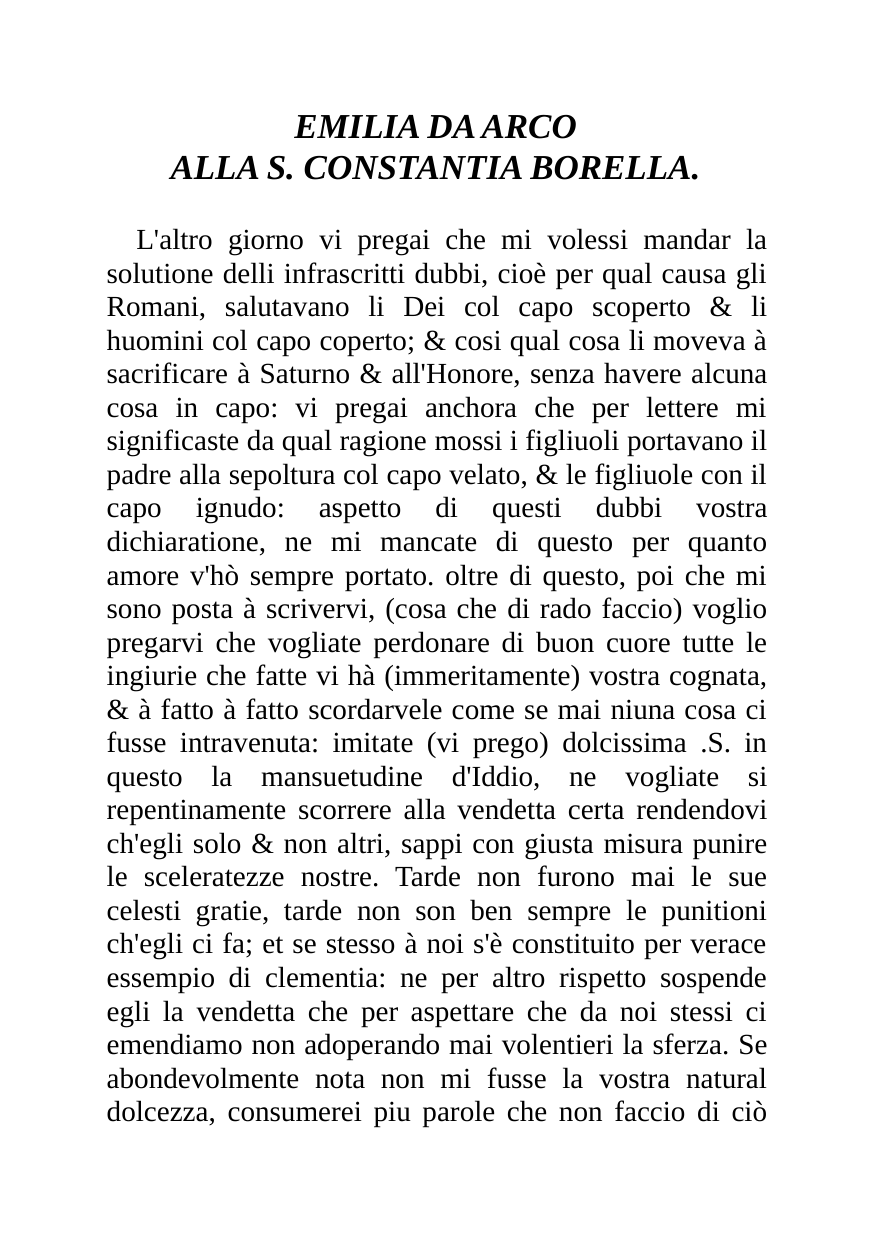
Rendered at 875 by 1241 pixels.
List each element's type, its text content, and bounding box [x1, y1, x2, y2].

subtitle EMILIA DA ARCO ALLA S. CONSTANTIA BORELLA. [106, 106, 768, 187]
text L'altro giorno vi pregai che mi volessi mandar la solutione delli infrascritti dubbi, cioè per qual causa gli Romani, salutavano li Dei col capo scoperto & li huomini col capo coperto; & cosi qual cosa li moveva à sacrificare à Saturno & all'Honore, senza havere alcuna cosa in capo: vi pregai anchora che per lettere mi significaste da qual ragione mossi i figliuoli portavano il padre alla sepoltura col capo velato, & le figliuole con il capo ignudo: aspetto di questi dubbi vostra dichiaratione, ne mi mancate di questo per quanto amore v'hò sempre portato. oltre di questo, poi che mi sono posta à scrivervi, (cosa che di rado faccio) voglio pregarvi che vogliate perdonare di buon cuore tutte le ingiurie che fatte vi hà (immeritamente) vostra cognata, & à fatto à fatto scordarvele come se mai niuna cosa ci fusse intravenuta: imitate (vi prego) dolcissima .S. in questo la mansuetudine d'Iddio, ne vogliate si repentinamente scorrere alla vendetta certa rendendovi ch'egli solo & non altri, sappi con giusta misura punire le sceleratezze nostre. Tarde non furono mai le sue celesti gratie, tarde non son ben sempre le punitioni ch'egli ci fa; et se stesso à noi s'è constituito per verace essempio di clementia: ne per altro rispetto sospende egli la vendetta che per aspettare che da noi stessi ci emendiamo non adoperando mai volentieri la sferza. Se abondevolmente nota non mi fusse la vostra natural dolcezza, consumerei piu parole che non faccio di ciò [106, 222, 768, 1128]
